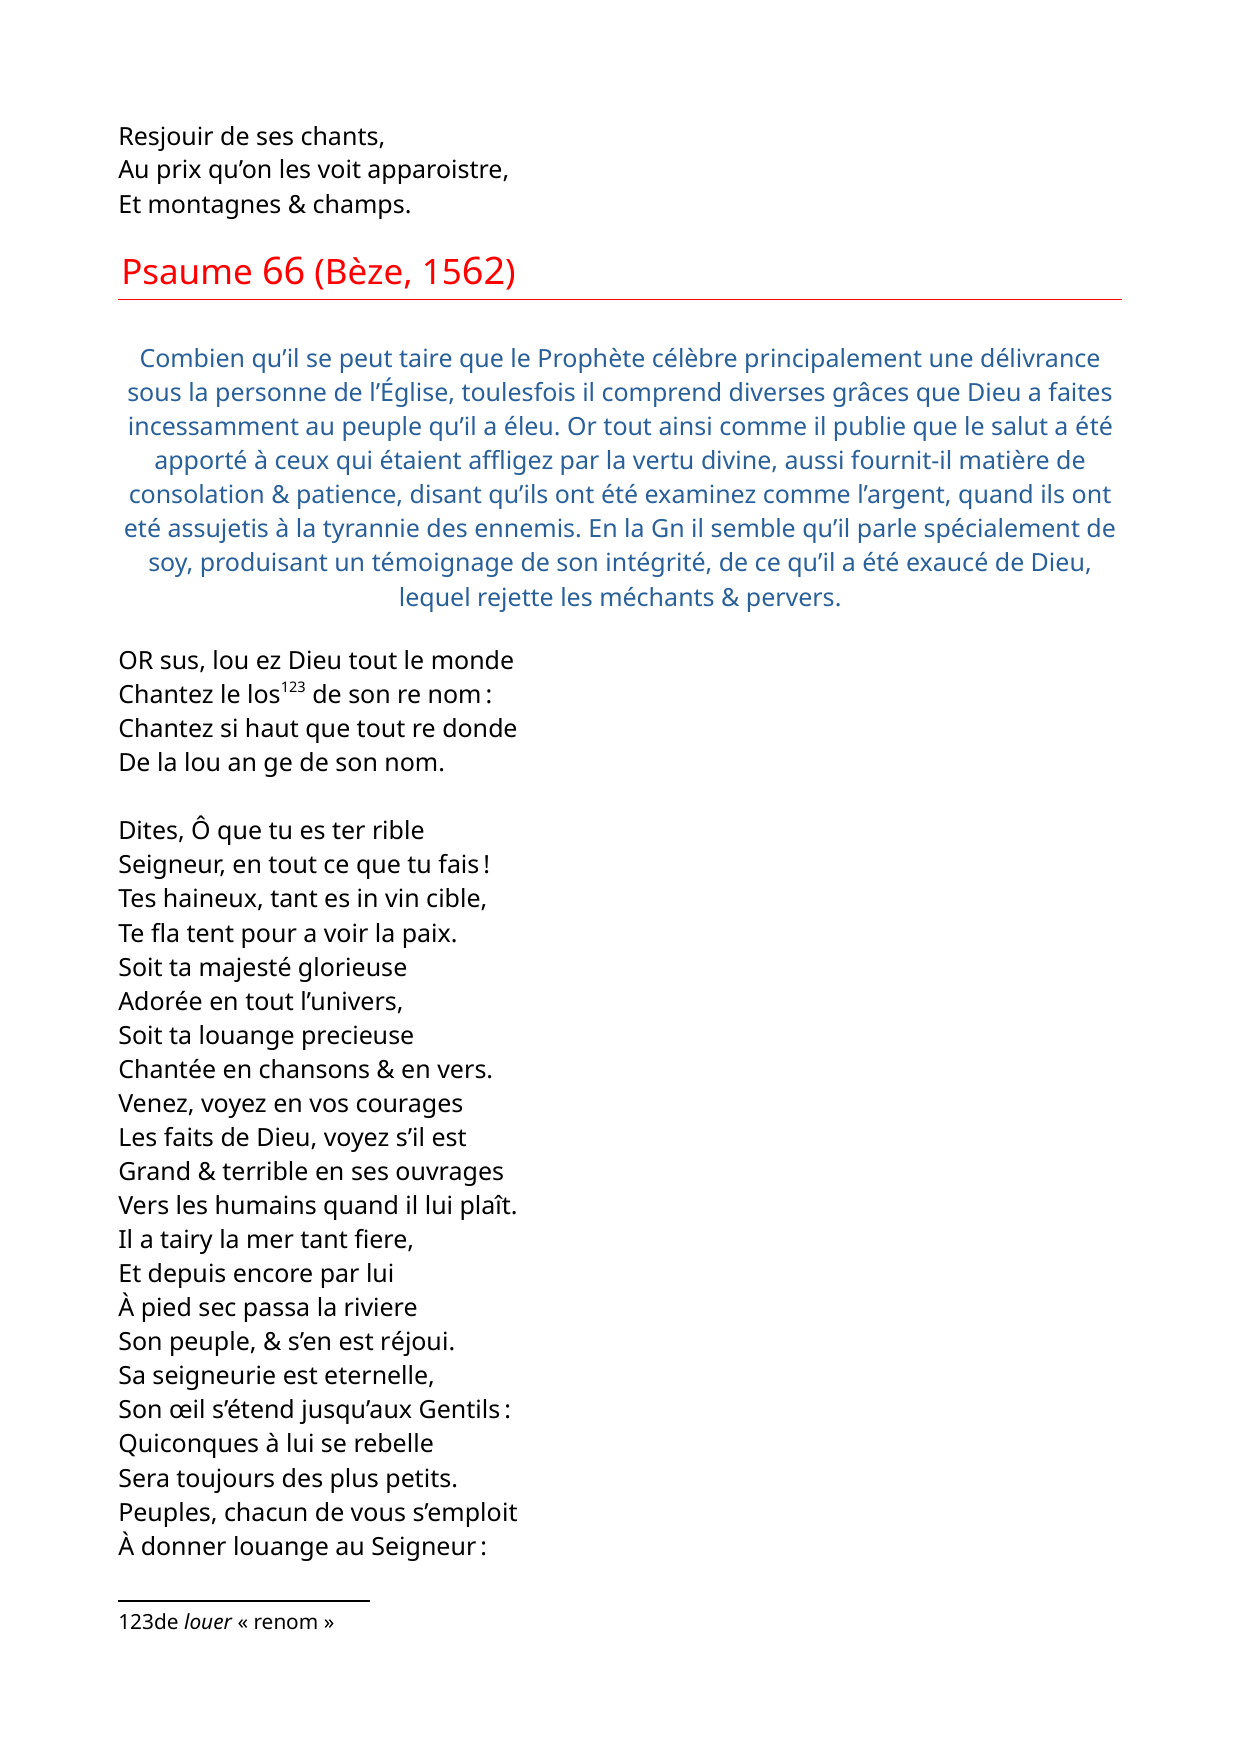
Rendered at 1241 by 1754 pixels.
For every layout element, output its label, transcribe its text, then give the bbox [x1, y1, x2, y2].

text Grand & terrible en ses ouvrages [118, 1154, 1122, 1188]
text Sa seigneurie est eternelle, [118, 1358, 1122, 1392]
text Dites, Ô que tu es ter rible [118, 813, 1122, 847]
text de louer « renom » [118, 1607, 1122, 1636]
text Seigneur, en tout ce que tu fais ! [118, 847, 1122, 881]
text Et depuis encore par lui [118, 1256, 1122, 1290]
text Soit ta louange precieuse [118, 1017, 1122, 1051]
text Resjouir de ses chants, [118, 118, 1122, 152]
text Il a tairy la mer tant fiere, [118, 1222, 1122, 1256]
text Te fla tent pour a voir la paix. [118, 915, 1122, 949]
text Venez, voyez en vos courages [118, 1086, 1122, 1119]
text Les faits de Dieu, voyez s’il est [118, 1119, 1122, 1154]
subtitle Psaume 66 (Bèze, 1562) [118, 241, 1122, 299]
text À pied sec passa la riviere [118, 1290, 1122, 1324]
text Combien qu’il se peut taire que le Prophète célèbre principalement une délivrance sous la personne de l’Église, toulesfois il comprend diverses grâces que Dieu a faites incessamment au peuple qu’il a éleu. Or tout ainsi comme il publie que le salut a été apporté à ceux qui étaient affligez par la vertu divine, aussi fournit-il matière de consolation & patience, disant qu’ils ont été examinez comme l’argent, quand ils ont eté assujetis à la tyrannie des ennemis. En la Gn il semble qu’il parle spécialement de soy, produisant un témoignage de son intégrité, de ce qu’il a été exaucé de Dieu, lequel rejette les méchants & pervers. [118, 341, 1122, 613]
text Son peuple, & s’en est réjoui. [118, 1324, 1122, 1358]
text À donner louange au Seigneur : [118, 1528, 1122, 1562]
text Soit ta majesté glorieuse [118, 949, 1122, 983]
text OR sus, lou ez Dieu tout le monde [118, 643, 1122, 677]
text Son œil s’étend jusqu’aux Gentils : [118, 1392, 1122, 1426]
text Au prix qu’on les voit apparoistre, [118, 152, 1122, 186]
text Tes haineux, tant es in vin cible, [118, 881, 1122, 915]
text Vers les humains quand il lui plaît. [118, 1188, 1122, 1222]
text Chantez si haut que tout re donde [118, 711, 1122, 745]
text Chantée en chansons & en vers. [118, 1051, 1122, 1086]
text De la lou an ge de son nom. [118, 745, 1122, 779]
text Chantez le los de son re nom : [118, 677, 1122, 711]
text Et montagnes & champs. [118, 186, 1122, 220]
text Adorée en tout l’univers, [118, 983, 1122, 1017]
text Quiconques à lui se rebelle [118, 1426, 1122, 1460]
text Peuples, chacun de vous s’emploit [118, 1494, 1122, 1528]
text Sera toujours des plus petits. [118, 1460, 1122, 1494]
